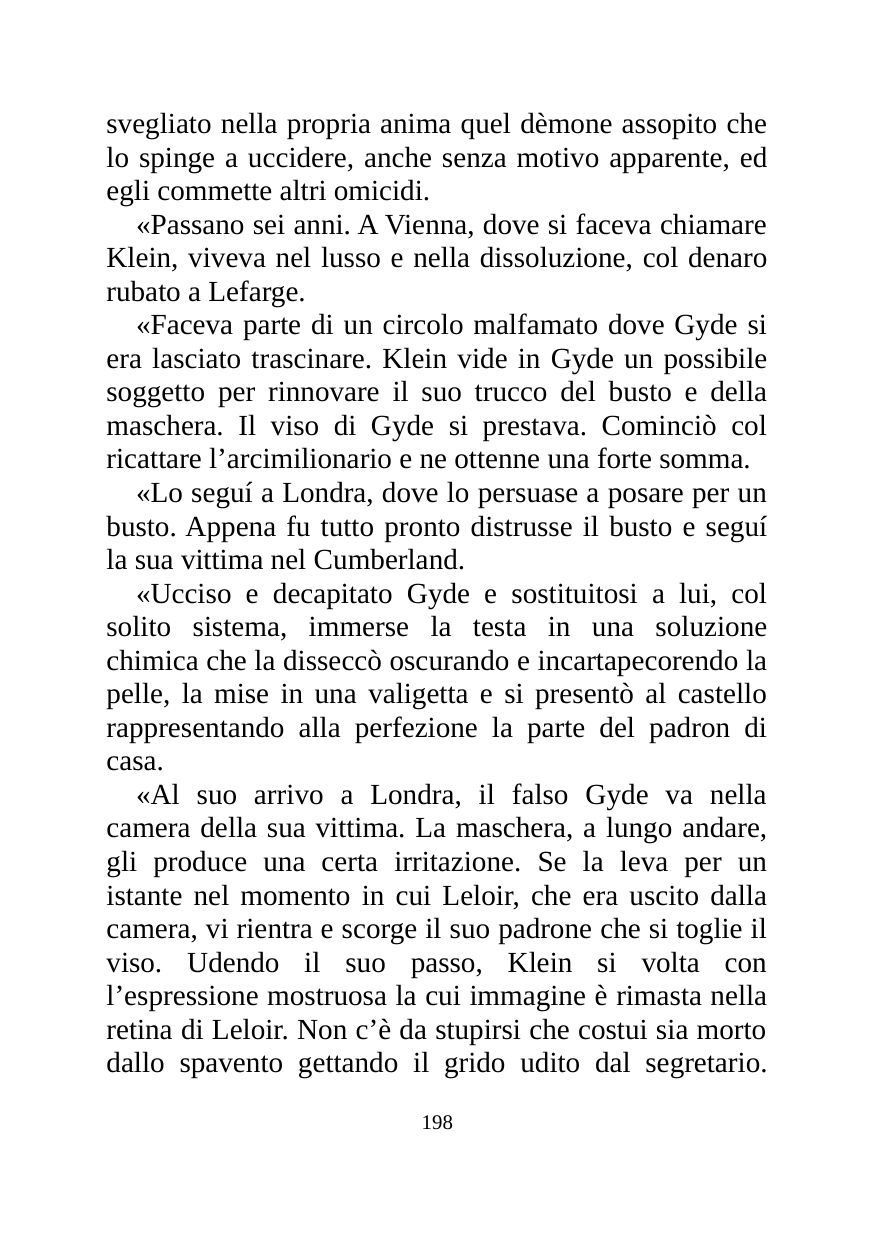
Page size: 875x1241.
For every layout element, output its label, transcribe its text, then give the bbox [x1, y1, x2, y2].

text «Ucciso e decapitato Gyde e sostituitosi a lui, col solito sistema, immerse la testa in una soluzione chimica che la disseccò oscurando e incartapecorendo la pelle, la mise in una valigetta e si presentò al castello rappresentando alla perfezione la parte del padron di casa. [106, 576, 768, 777]
text «Al suo arrivo a Londra, il falso Gyde va nella camera della sua vittima. La maschera, a lungo andare, gli produce una certa irritazione. Se la leva per un istante nel momento in cui Leloir, che era uscito dalla camera, vi rientra e scorge il suo padrone che si toglie il viso. Udendo il suo passo, Klein si volta con l’espressione mostruosa la cui immagine è rimasta nella retina di Leloir. Non c’è da stupirsi che costui sia morto dallo spavento gettando il grido udito dal segretario. [106, 777, 768, 1079]
text «Lo seguí a Londra, dove lo persuase a posare per un busto. Appena fu tutto pronto distrusse il busto e seguí la sua vittima nel Cumberland. [106, 475, 768, 576]
text svegliato nella propria anima quel dèmone assopito che lo spinge a uccidere, anche senza motivo apparente, ed egli commette altri omicidi. [106, 106, 768, 207]
text «Passano sei anni. A Vienna, dove si faceva chiamare Klein, viveva nel lusso e nella dissoluzione, col denaro rubato a Lefarge. [106, 207, 768, 307]
text «Faceva parte di un circolo malfamato dove Gyde si era lasciato trascinare. Klein vide in Gyde un possibile soggetto per rinnovare il suo trucco del busto e della maschera. Il viso di Gyde si prestava. Cominciò col ricattare l’arcimilionario e ne ottenne una forte somma. [106, 307, 768, 475]
